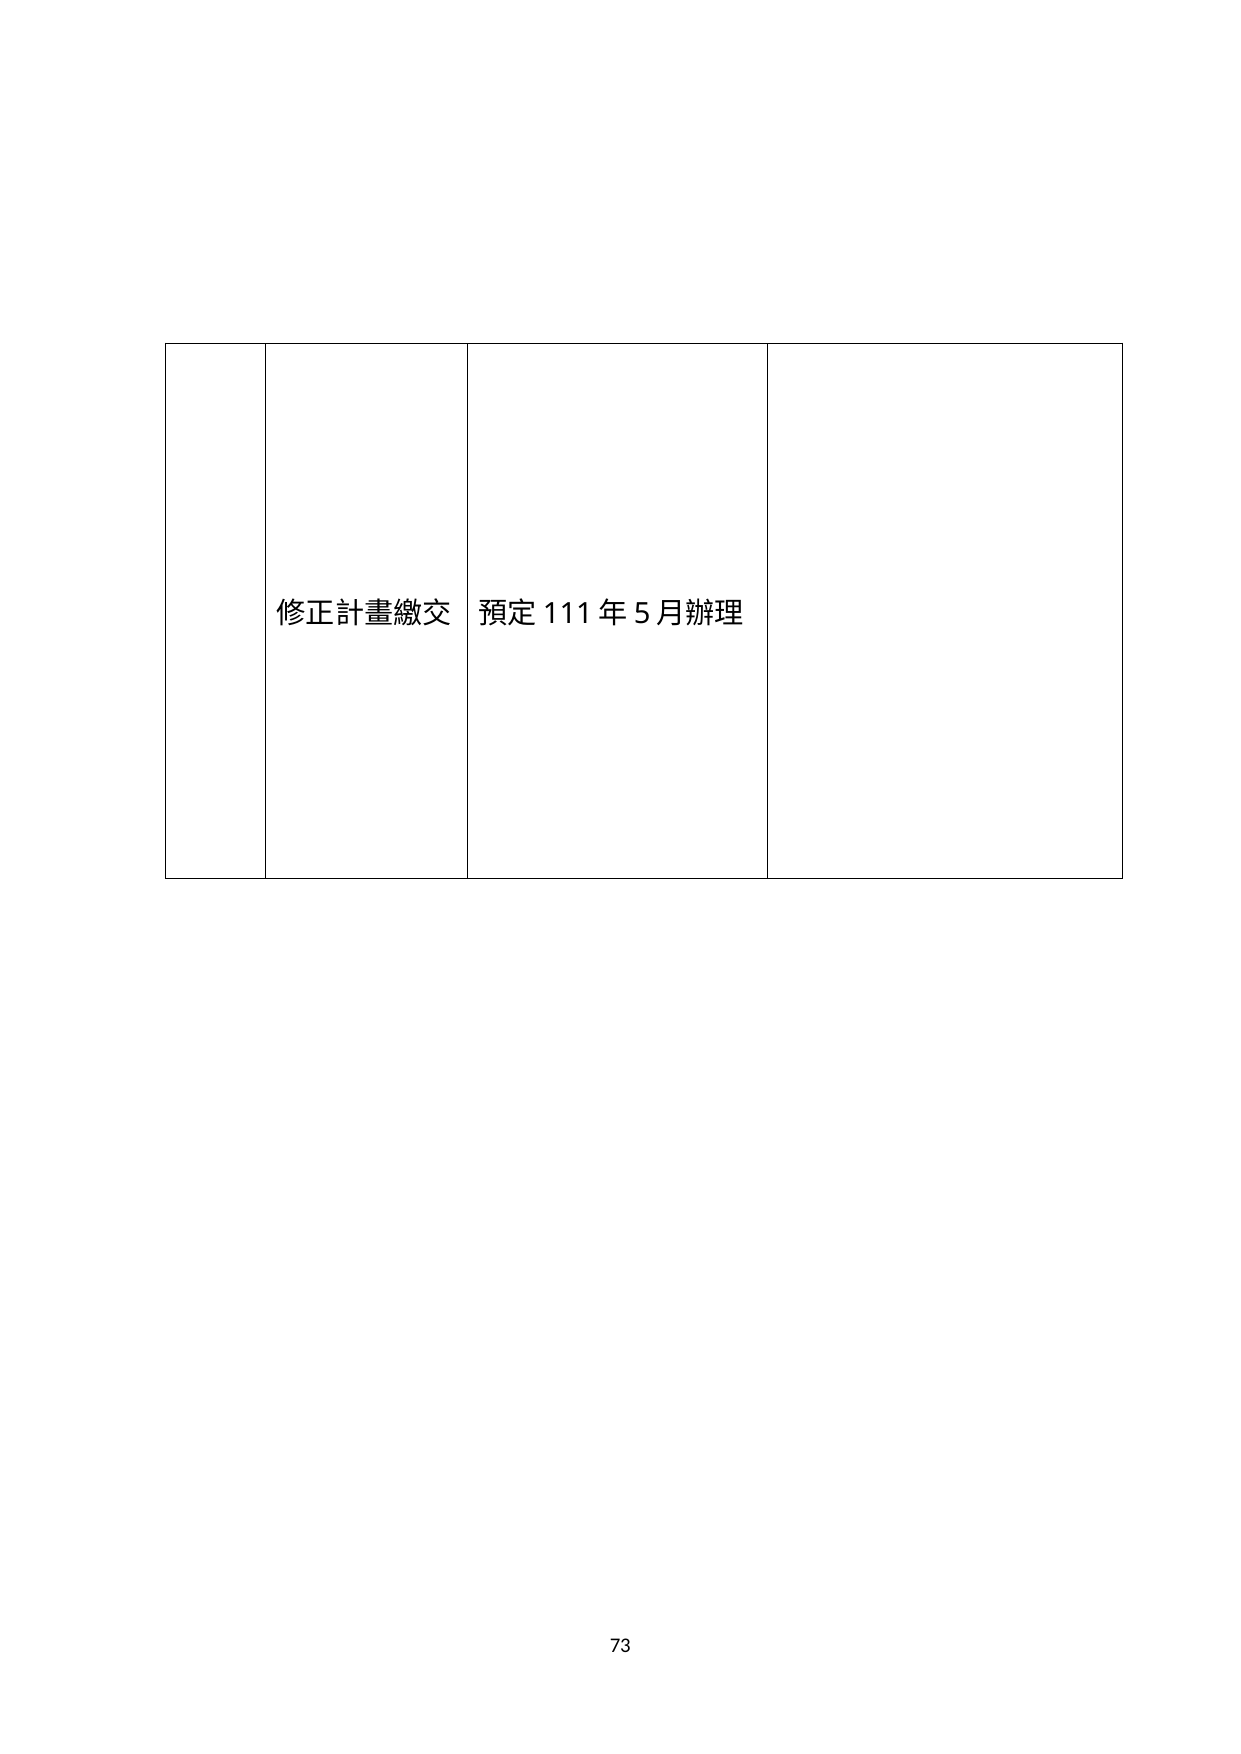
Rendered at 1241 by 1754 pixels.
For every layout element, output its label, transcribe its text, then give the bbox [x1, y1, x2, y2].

table_cell 預定111年5月辦理 [468, 344, 767, 878]
table_cell [768, 344, 1122, 878]
table_cell 修正計畫繳交 [266, 344, 467, 878]
table_cell [166, 344, 265, 878]
